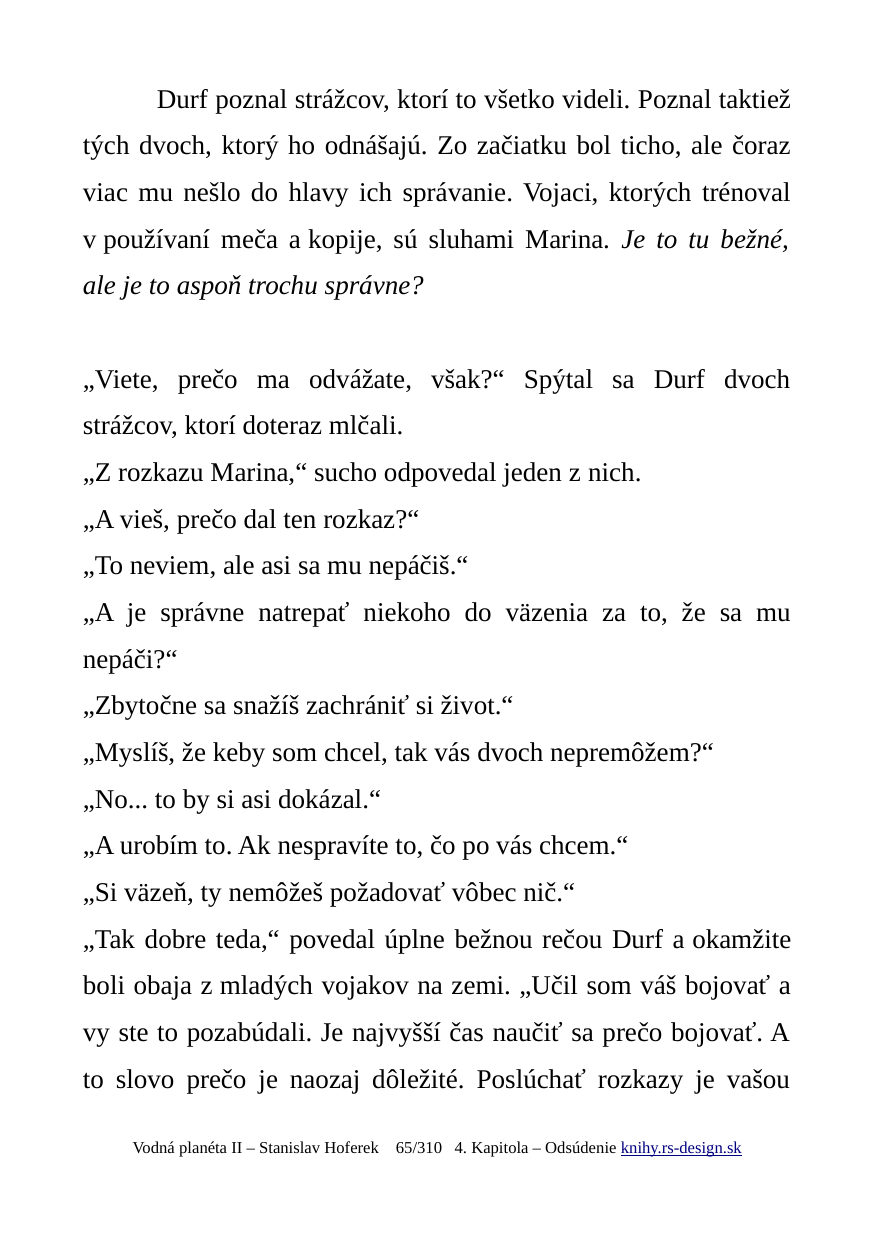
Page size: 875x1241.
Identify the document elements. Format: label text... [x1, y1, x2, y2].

text „Z rozkazu Marina,“ sucho odpovedal jeden z nich. [83, 456, 791, 487]
text „A vieš, prečo dal ten rozkaz?“ [83, 503, 791, 534]
text „No... to by si asi dokázal.“ [83, 783, 791, 814]
text „Zbytočne sa snažíš zachrániť si život.“ [83, 689, 791, 721]
text „A urobím to. Ak nespravíte to, čo po vás chcem.“ [83, 829, 791, 861]
text „Viete, prečo ma odvážate, však?“ Spýtal sa Durf dvoch strážcov, ktorí doteraz mlčali. [83, 363, 791, 441]
text Durf poznal strážcov, ktorí to všetko videli. Poznal taktiež tých dvoch, ktorý ho odnášajú. Zo začiatku bol ticho, ale čoraz viac mu nešlo do hlavy ich správanie. Vojaci, ktorých trénoval v používaní meča a kopije, sú sluhami Marina. Je to tu bežné, ale je to aspoň trochu správne? [83, 83, 791, 301]
text „A je správne natrepať niekoho do väzenia za to, že sa mu nepáči?“ [83, 596, 791, 674]
text „Tak dobre teda,“ povedal úplne bežnou rečou Durf a okamžite boli obaja z mladých vojakov na zemi. „Učil som váš bojovať a vy ste to pozabúdali. Je najvyšší čas naučiť sa prečo bojovať. A to slovo prečo je naozaj dôležité. Poslúchať rozkazy je vašou [83, 923, 791, 1094]
text „To neviem, ale asi sa mu nepáčiš.“ [83, 549, 791, 581]
text „Myslíš, že keby som chcel, tak vás dvoch nepremôžem?“ [83, 736, 791, 767]
text „Si väzeň, ty nemôžeš požadovať vôbec nič.“ [83, 876, 791, 907]
